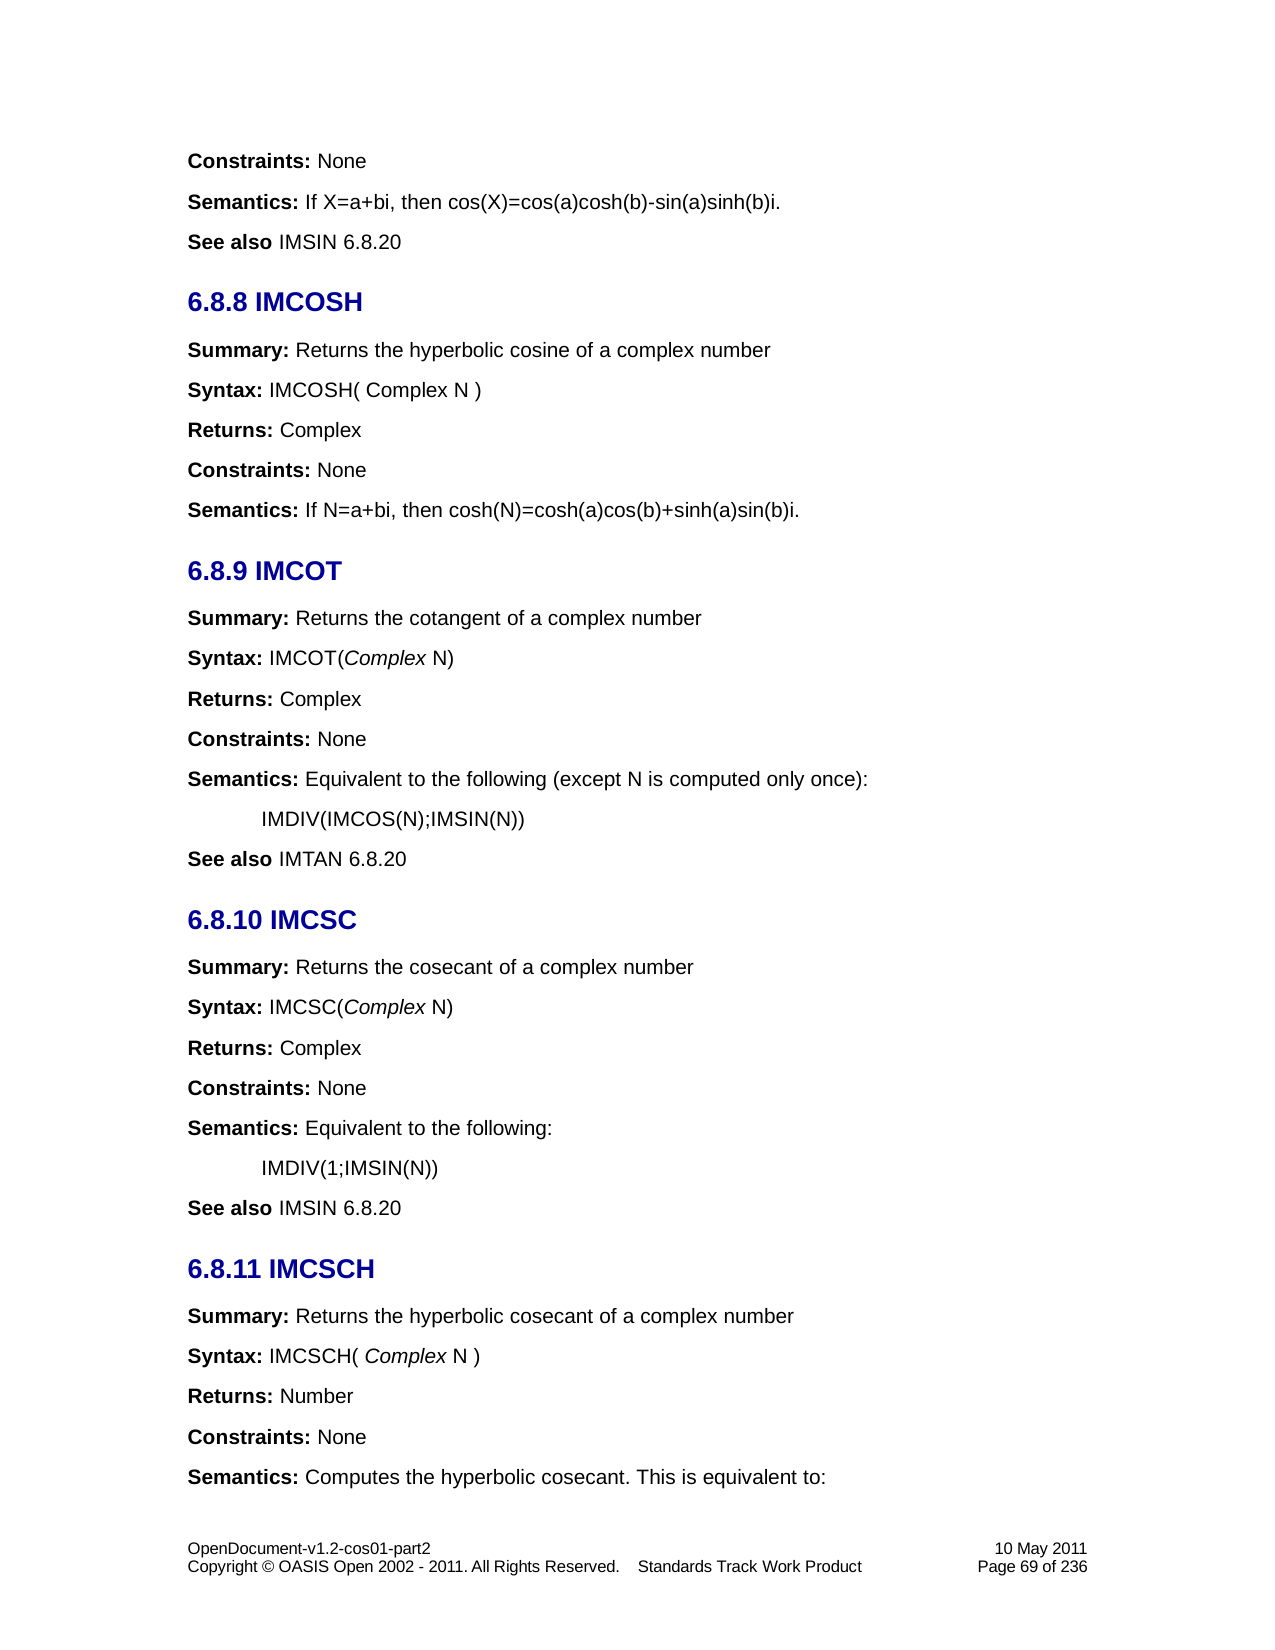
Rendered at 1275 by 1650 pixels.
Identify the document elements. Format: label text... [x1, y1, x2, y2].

text Returns: Complex [187, 687, 1088, 711]
text Summary: Returns the cotangent of a complex number [187, 607, 1088, 630]
text Summary: Returns the cosecant of a complex number [187, 956, 1088, 979]
text Semantics: If N=a+bi, then cosh(N)=cosh(a)cos(b)+sinh(a)sin(b)i. [187, 499, 1088, 522]
text Syntax: IMCOSH( Complex N ) [187, 378, 1088, 402]
text Returns: Complex [187, 1036, 1088, 1059]
subtitle IMCOSH [187, 287, 1088, 317]
text Syntax: IMCSCH( Complex N ) [187, 1345, 1088, 1368]
text Semantics: If X=a+bi, then cos(X)=cos(a)cosh(b)-sin(a)sinh(b)i. [187, 190, 1088, 214]
text IMDIV(1;IMSIN(N)) [187, 1157, 1088, 1180]
text Semantics: Computes the hyperbolic cosecant. This is equivalent to: [187, 1465, 1088, 1489]
text Constraints: None [187, 150, 1088, 173]
text Constraints: None [187, 459, 1088, 482]
text Syntax: IMCOT(Complex N) [187, 647, 1088, 670]
text Returns: Complex [187, 418, 1088, 442]
text Semantics: Equivalent to the following (except N is computed only once): [187, 767, 1088, 791]
text Constraints: None [187, 1076, 1088, 1100]
text IMDIV(IMCOS(N);IMSIN(N)) [187, 808, 1088, 831]
text Summary: Returns the hyperbolic cosecant of a complex number [187, 1304, 1088, 1328]
text Constraints: None [187, 727, 1088, 751]
subtitle IMCSC [187, 905, 1088, 935]
text Syntax: IMCSC(Complex N) [187, 996, 1088, 1019]
text Returns: Number [187, 1385, 1088, 1408]
text Constraints: None [187, 1425, 1088, 1449]
text See also IMSIN 6.8.20 [187, 230, 1088, 254]
text Summary: Returns the hyperbolic cosine of a complex number [187, 338, 1088, 362]
text See also IMTAN 6.8.20 [187, 848, 1088, 871]
subtitle IMCSCH [187, 1254, 1088, 1284]
text Semantics: Equivalent to the following: [187, 1116, 1088, 1140]
subtitle IMCOT [187, 556, 1088, 586]
text See also IMSIN 6.8.20 [187, 1197, 1088, 1220]
